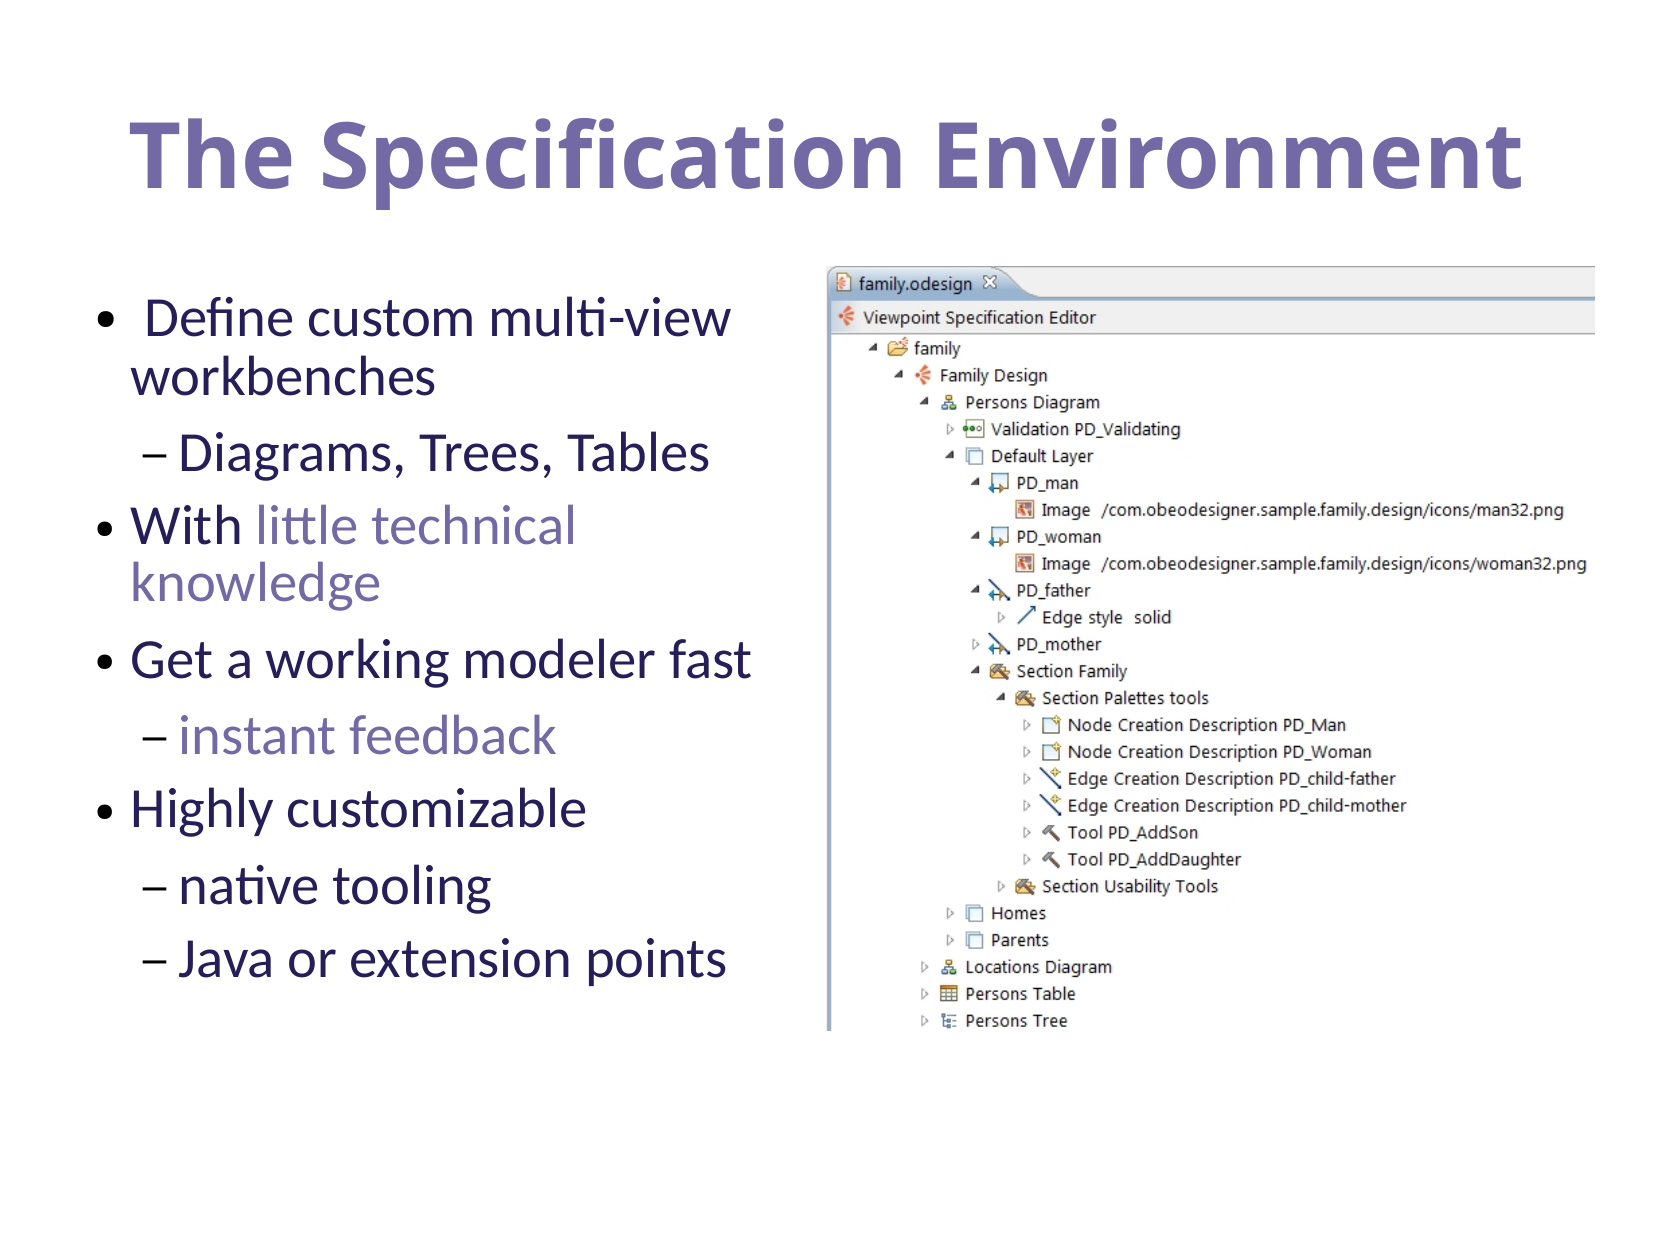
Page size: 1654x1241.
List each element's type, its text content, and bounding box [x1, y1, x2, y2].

picture [826, 266, 1595, 1031]
title The Specification Environment [82, 49, 1571, 257]
list Define custom multi-view workbenches Diagrams, Trees, Tables With little technical knowledge Get a working modeler fast instant feedback Highly customizable native tooling Java or extension points [82, 290, 809, 1010]
